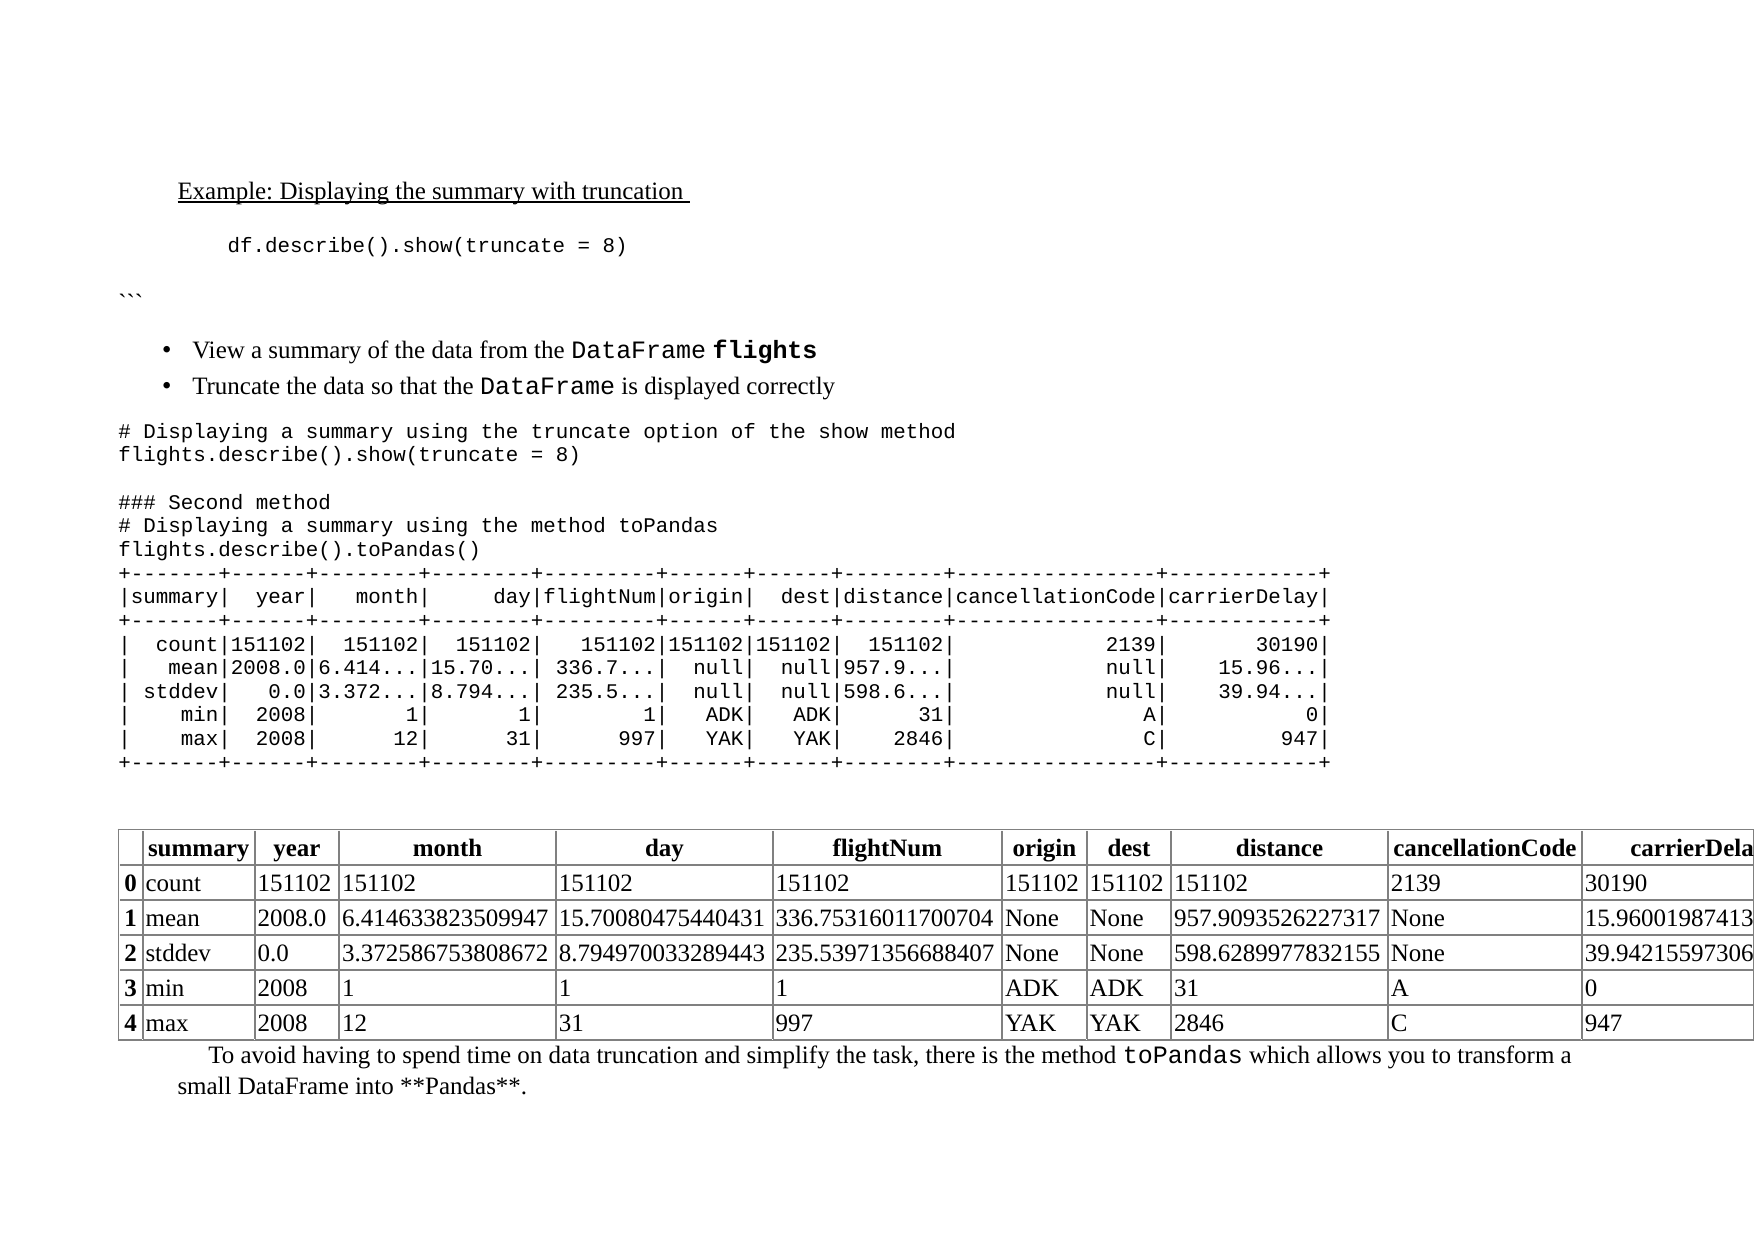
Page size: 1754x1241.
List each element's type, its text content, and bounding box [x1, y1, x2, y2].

list Truncate the data so that the DataFrame is displayed correctly [162, 371, 1636, 402]
text flights.describe().show(truncate = 8) [118, 444, 1636, 468]
table_cell 151102 [256, 866, 338, 899]
table_cell 151102 [1088, 866, 1170, 899]
table_cell 2008 [256, 971, 338, 1004]
table_cell max [144, 1006, 254, 1039]
text ​ [118, 468, 1636, 492]
text # Displaying a summary using the truncate option of the show method [118, 421, 1636, 444]
table_cell 12 [340, 1006, 555, 1039]
table_cell None [1003, 936, 1086, 969]
table_cell 2008 [256, 1006, 338, 1039]
table_cell 4 [119, 1006, 142, 1039]
table_cell 598.6289977832155 [1172, 936, 1387, 969]
table_cell min [144, 971, 254, 1004]
table_header origin [1003, 830, 1086, 864]
table_cell 39.94215597306284 [1583, 936, 1753, 969]
table_cell mean [144, 901, 254, 934]
text | max| 2008| 12| 31| 997| YAK| YAK| 2846| C| 947| [118, 728, 1636, 752]
text ### Second method [118, 492, 1636, 515]
table_header [119, 830, 142, 864]
table_cell None [1088, 936, 1170, 969]
text +-------+------+--------+--------+---------+------+------+--------+----------------+------------+ [118, 563, 1636, 586]
table_cell None [1389, 936, 1581, 969]
table_cell 1 [340, 971, 555, 1004]
text flights.describe().toPandas() [118, 539, 1636, 563]
table_cell YAK [1088, 1006, 1170, 1039]
table_header carrierDelay [1583, 830, 1753, 864]
text +-------+------+--------+--------+---------+------+------+--------+----------------+------------+ [118, 752, 1636, 775]
table_header year [256, 830, 338, 864]
table_cell 3.372586753808672 [340, 936, 555, 969]
text df.describe().show(truncate = 8) [177, 234, 1577, 258]
table_cell YAK [1003, 1006, 1086, 1039]
text |summary| year| month| day|flightNum|origin| dest|distance|cancellationCode|carrierDelay| [118, 586, 1636, 610]
table_cell ADK [1088, 971, 1170, 1004]
table_cell 2008.0 [256, 901, 338, 934]
table_cell 31 [557, 1006, 772, 1039]
table_header day [557, 830, 772, 864]
table_cell 947 [1583, 1006, 1753, 1039]
table_cell 151102 [557, 866, 772, 899]
table_cell 235.53971356688407 [774, 936, 1001, 969]
table_cell 1 [119, 901, 142, 934]
table_cell None [1003, 901, 1086, 934]
text ``` [118, 288, 1636, 316]
table_cell 2 [119, 936, 142, 969]
table_cell 336.75316011700704 [774, 901, 1001, 934]
table_cell 8.794970033289443 [557, 936, 772, 969]
text Example: Displaying the summary with truncation [177, 176, 1577, 205]
text | count|151102| 151102| 151102| 151102|151102|151102| 151102| 2139| 30190| [118, 633, 1636, 657]
table_header flightNum [774, 830, 1001, 864]
table_cell 3 [119, 971, 142, 1004]
table_cell 15.960019874130507 [1583, 901, 1753, 934]
table_header dest [1088, 830, 1170, 864]
table_cell 1 [774, 971, 1001, 1004]
table_cell 0.0 [256, 936, 338, 969]
list View a summary of the data from the DataFrame flights [162, 335, 1636, 366]
text | min| 2008| 1| 1| 1| ADK| ADK| 31| A| 0| [118, 704, 1636, 728]
table_header month [340, 830, 555, 864]
table_cell 151102 [340, 866, 555, 899]
table_cell 151102 [774, 866, 1001, 899]
table_header distance [1172, 830, 1387, 864]
table_cell 1 [557, 971, 772, 1004]
table_cell 997 [774, 1006, 1001, 1039]
table_cell ADK [1003, 971, 1086, 1004]
table_header cancellationCode [1389, 830, 1581, 864]
text | stddev| 0.0|3.372...|8.794...| 235.5...| null| null|598.6...| null| 39.94...| [118, 681, 1636, 704]
table_cell 31 [1172, 971, 1387, 1004]
table_cell A [1389, 971, 1581, 1004]
table_cell stddev [144, 936, 254, 969]
table_cell 0 [119, 866, 142, 899]
table_cell count [144, 866, 254, 899]
table_cell None [1389, 901, 1581, 934]
table_cell C [1389, 1006, 1581, 1039]
text | mean|2008.0|6.414...|15.70...| 336.7...| null| null|957.9...| null| 15.96...| [118, 657, 1636, 681]
table_cell 30190 [1583, 866, 1753, 899]
text To avoid having to spend time on data truncation and simplify the task, there is the method toPandas which allows you to transform a small DataFrame into **Pandas**. [177, 1041, 1577, 1100]
table_cell None [1088, 901, 1170, 934]
text # Displaying a summary using the method toPandas [118, 515, 1636, 539]
table_cell 2846 [1172, 1006, 1387, 1039]
table_cell 151102 [1172, 866, 1387, 899]
table_cell 15.70080475440431 [557, 901, 772, 934]
table_cell 151102 [1003, 866, 1086, 899]
table_cell 0 [1583, 971, 1753, 1004]
text +-------+------+--------+--------+---------+------+------+--------+----------------+------------+ [118, 610, 1636, 633]
table_header summary [144, 830, 254, 864]
table_cell 957.9093526227317 [1172, 901, 1387, 934]
table_cell 6.414633823509947 [340, 901, 555, 934]
table_cell 2139 [1389, 866, 1581, 899]
